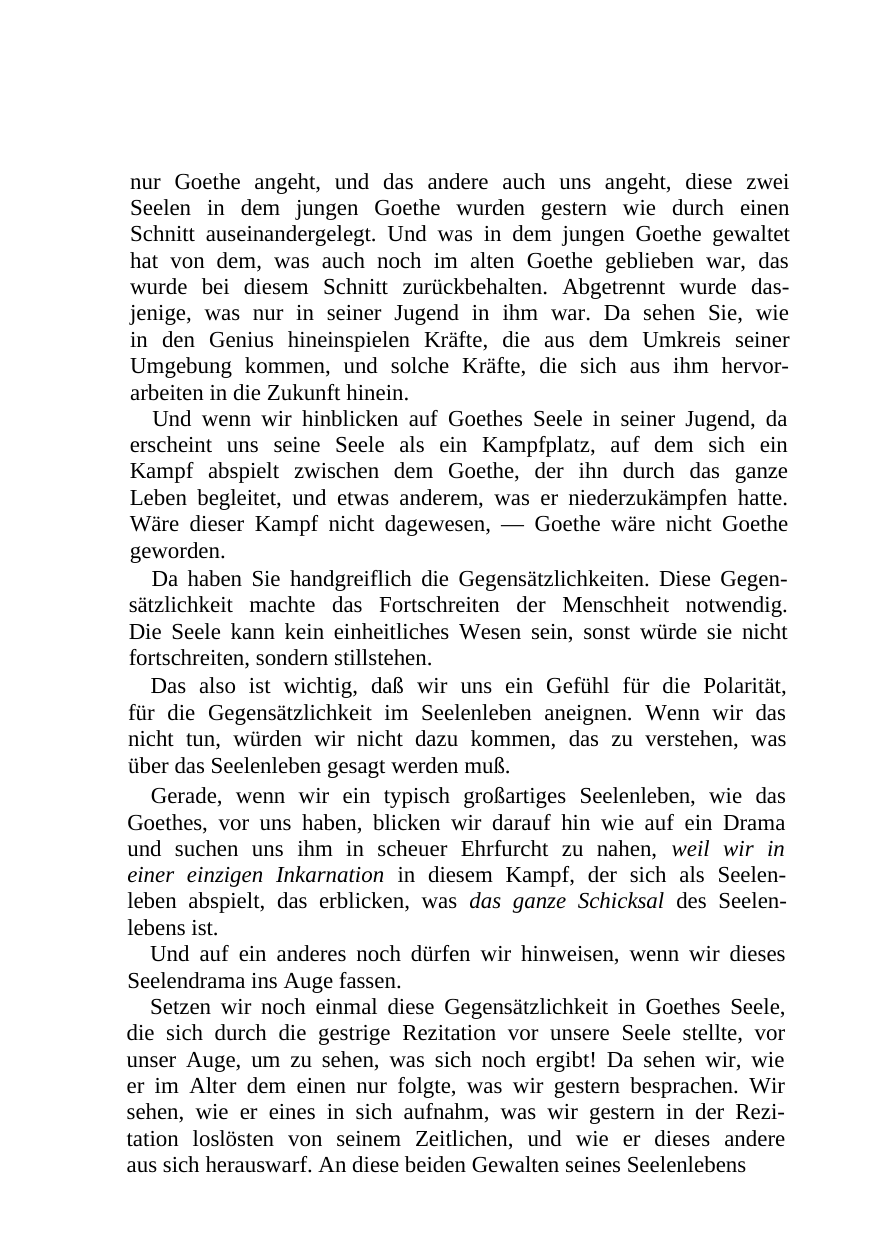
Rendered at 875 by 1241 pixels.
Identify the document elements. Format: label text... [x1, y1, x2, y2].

text Setzen wir noch einmal diese Gegensätzlichkeit in Goethes Seele, die sich durch die gestrige Rezitation vor unsere Seele stellte, vor unser Auge, um zu sehen, was sich noch ergibt! Da sehen wir, wie er im Alter dem einen nur folgte, was wir gestern besprachen. Wir sehen, wie er eines in sich aufnahm, was wir gestern in der Rezi- tation loslösten von seinem Zeitlichen, und wie er dieses andere aus sich herauswarf. An diese beiden Gewalten seines Seelenlebens [126, 993, 787, 1177]
text Und wenn wir hinblicken auf Goethes Seele in seiner Jugend, da erscheint uns seine Seele als ein Kampfplatz, auf dem sich ein Kampf abspielt zwischen dem Goethe, der ihn durch das ganze Leben begleitet, und etwas anderem, was er niederzukämpfen hatte. Wäre dieser Kampf nicht dagewesen, — Goethe wäre nicht Goethe geworden. [129, 405, 789, 563]
text Da haben Sie handgreiflich die Gegensätzlichkeiten. Diese Gegen- sätzlichkeit machte das Fortschreiten der Menschheit notwendig. Die Seele kann kein einheitliches Wesen sein, sonst würde sie nicht fortschreiten, sondern stillstehen. [128, 565, 789, 671]
text nur Goethe angeht, und das andere auch uns angeht, diese zwei Seelen in dem jungen Goethe wurden gestern wie durch einen Schnitt auseinandergelegt. Und was in dem jungen Goethe gewaltet hat von dem, was auch noch im alten Goethe geblieben war, das wurde bei diesem Schnitt zurückbehalten. Abgetrennt wurde das- jenige, was nur in seiner Jugend in ihm war. Da sehen Sie, wie in den Genius hineinspielen Kräfte, die aus dem Umkreis seiner Umgebung kommen, und solche Kräfte, die sich aus ihm hervor- arbeiten in die Zukunft hinein. [130, 168, 791, 405]
text Gerade, wenn wir ein typisch großartiges Seelenleben, wie das Goethes, vor uns haben, blicken wir darauf hin wie auf ein Drama und suchen uns ihm in scheuer Ehrfurcht zu nahen, weil wir in einer einzigen Inkarnation in diesem Kampf, der sich als Seelen- leben abspielt, das erblicken, was das ganze Schicksal des Seelen- lebens ist. [127, 782, 787, 940]
text Und auf ein anderes noch dürfen wir hinweisen, wenn wir dieses Seelendrama ins Auge fassen. [127, 940, 787, 993]
text Das also ist wichtig, daß wir uns ein Gefühl für die Polarität, für die Gegensätzlichkeit im Seelenleben aneignen. Wenn wir das nicht tun, würden wir nicht dazu kommen, das zu verstehen, was über das Seelenleben gesagt werden muß. [128, 673, 787, 778]
